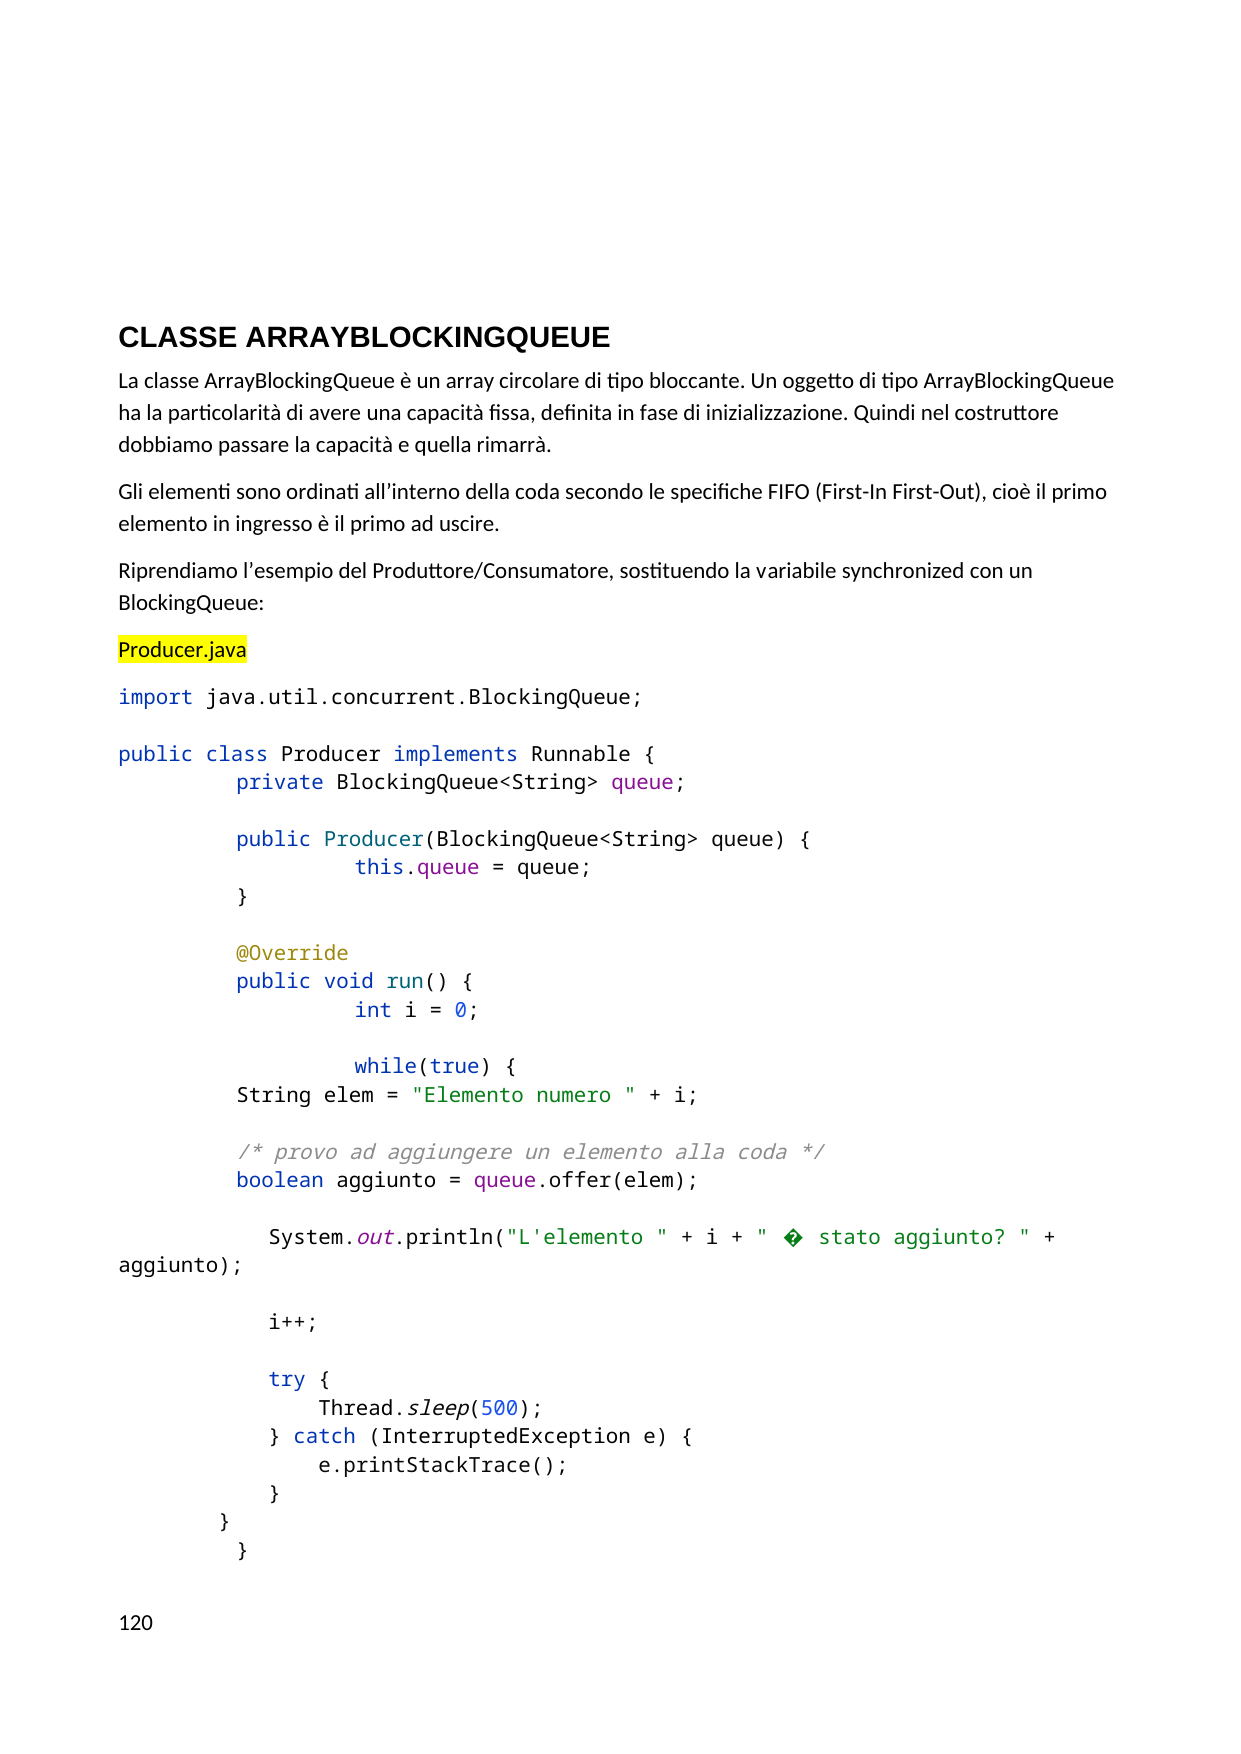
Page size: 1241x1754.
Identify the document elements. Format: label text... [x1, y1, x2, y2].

text Gli elementi sono ordinati all’interno della coda secondo le specifiche FIFO (First-In First-Out), cioè il primo elemento in ingresso è il primo ad uscire. [118, 477, 1122, 537]
text import java.util.concurrent.BlockingQueue; public class Producer implements Runnable { private BlockingQueue<String> queue; public Producer(BlockingQueue<String> queue) { this.queue = queue; } @Override public void run() { int i = 0; while(true) { String elem = "Elemento numero " + i; /* provo ad aggiungere un elemento alla coda */ boolean aggiunto = queue.offer(elem); System.out.println("L'elemento " + i + " � stato aggiunto? " + aggiunto); i++; try { Thread.sleep(500); } catch (InterruptedException e) { e.printStackTrace(); } } } [118, 682, 1122, 1563]
text La classe ArrayBlockingQueue è un array circolare di tipo bloccante. Un oggetto di tipo ArrayBlockingQueue ha la particolarità di avere una capacità fissa, definita in fase di inizializzazione. Quindi nel costruttore dobbiamo passare la capacità e quella rimarrà. [118, 366, 1122, 458]
subtitle CLASSE ARRAYBLOCKINGQUEUE [118, 320, 1122, 353]
text Riprendiamo l’esempio del Produttore/Consumatore, sostituendo la variabile synchronized con un BlockingQueue: [118, 556, 1122, 616]
text Producer.java [118, 635, 1122, 663]
